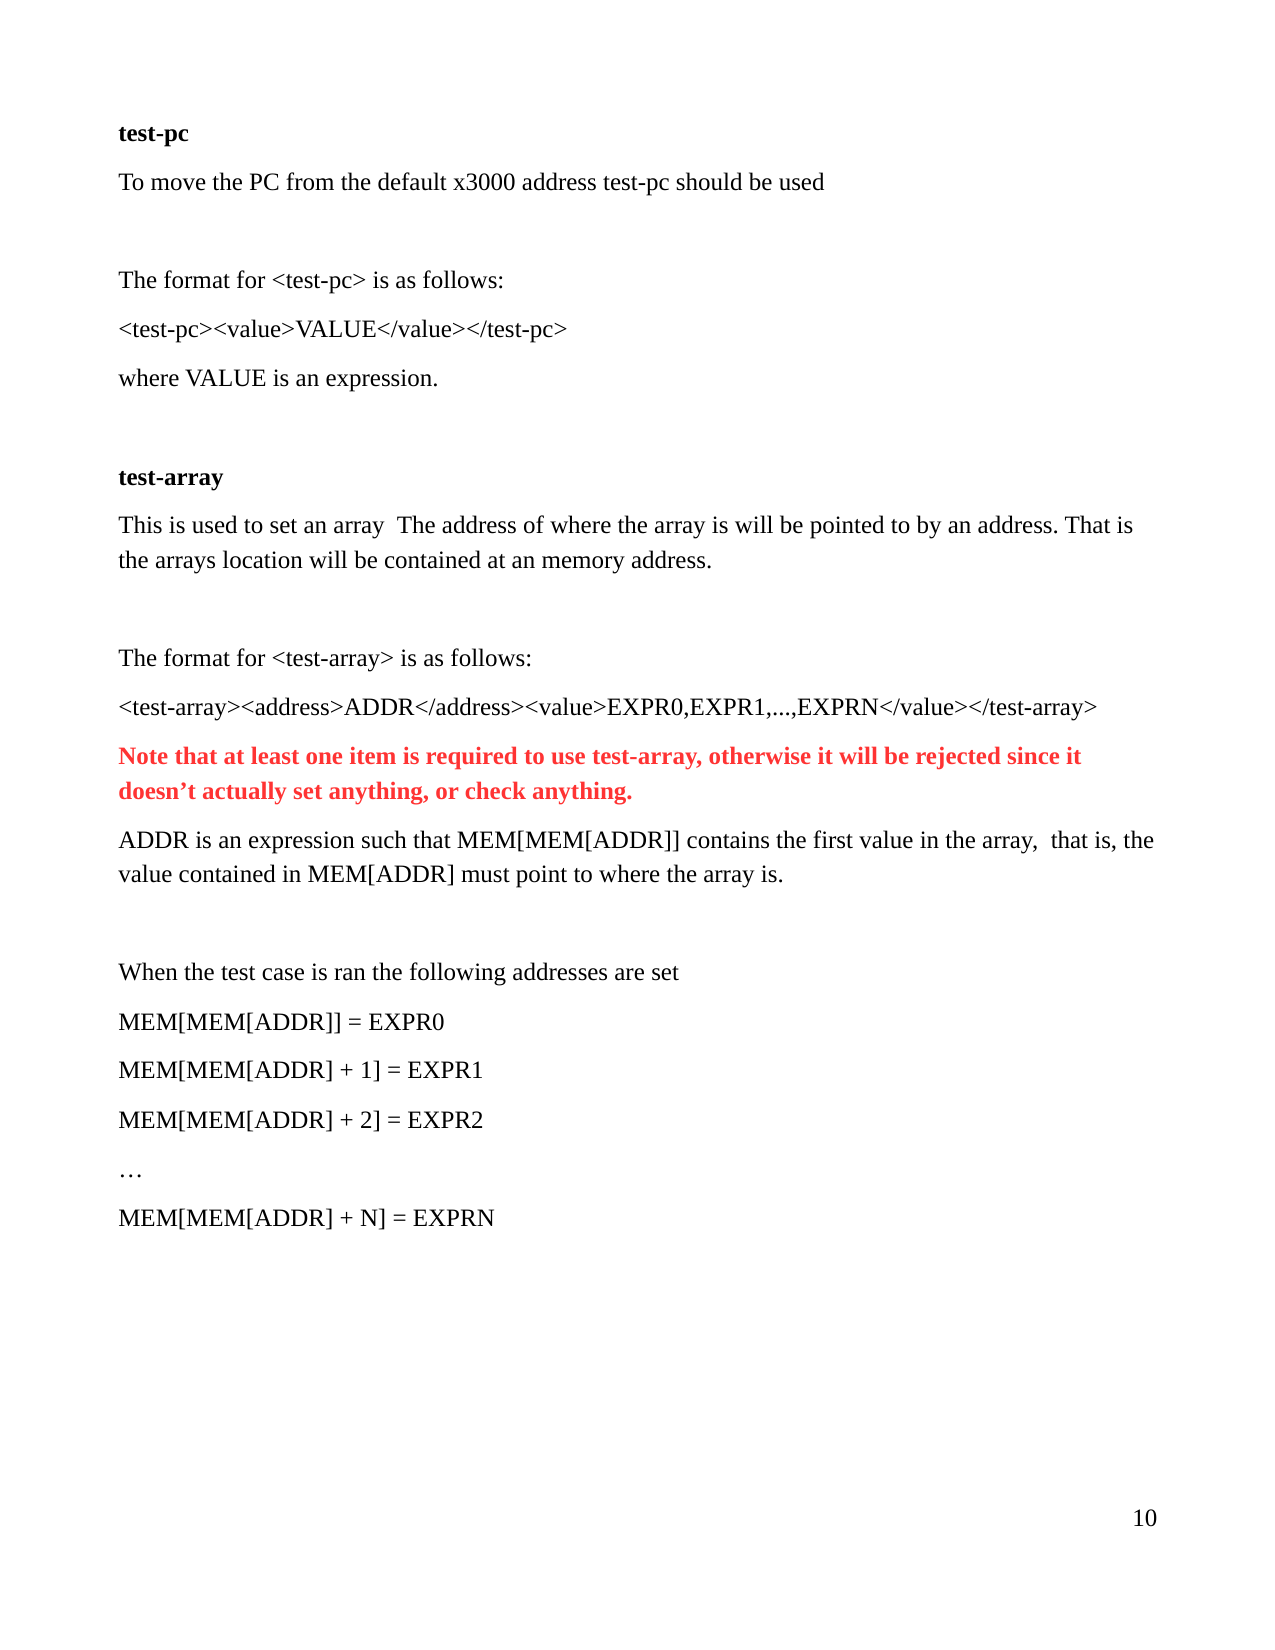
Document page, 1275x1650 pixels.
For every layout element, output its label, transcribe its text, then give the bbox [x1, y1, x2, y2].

text where VALUE is an expression. [118, 363, 1157, 392]
text MEM[MEM[ADDR] + 1] = EXPR1 [118, 1056, 1157, 1084]
text To move the PC from the default x3000 address test-pc should be used [118, 167, 1157, 196]
text MEM[MEM[ADDR] + N] = EXPRN [118, 1203, 1157, 1232]
text Note that at least one item is required to use test-array, otherwise it will be rejected since it doesn’t actually set anything, or check anything. [118, 741, 1157, 804]
text <test-array><address>ADDR</address><value>EXPR0,EXPR1,...,EXPRN</value></test-array> [118, 692, 1157, 721]
text The format for <test-array> is as follows: [118, 643, 1157, 672]
text test-pc [118, 118, 1157, 147]
text ADDR is an expression such that MEM[MEM[ADDR]] contains the first value in the array, that is, the value contained in MEM[ADDR] must point to where the array is. [118, 825, 1157, 888]
text … [118, 1154, 1157, 1182]
text The format for <test-pc> is as follows: [118, 265, 1157, 294]
text This is used to set an array The address of where the array is will be pointed to by an address. That is the arrays location will be contained at an memory address. [118, 511, 1157, 574]
text MEM[MEM[ADDR]] = EXPR0 [118, 1007, 1157, 1035]
text When the test case is ran the following addresses are set [118, 957, 1157, 986]
text MEM[MEM[ADDR] + 2] = EXPR2 [118, 1105, 1157, 1133]
text test-array [118, 462, 1157, 490]
text <test-pc><value>VALUE</value></test-pc> [118, 314, 1157, 343]
